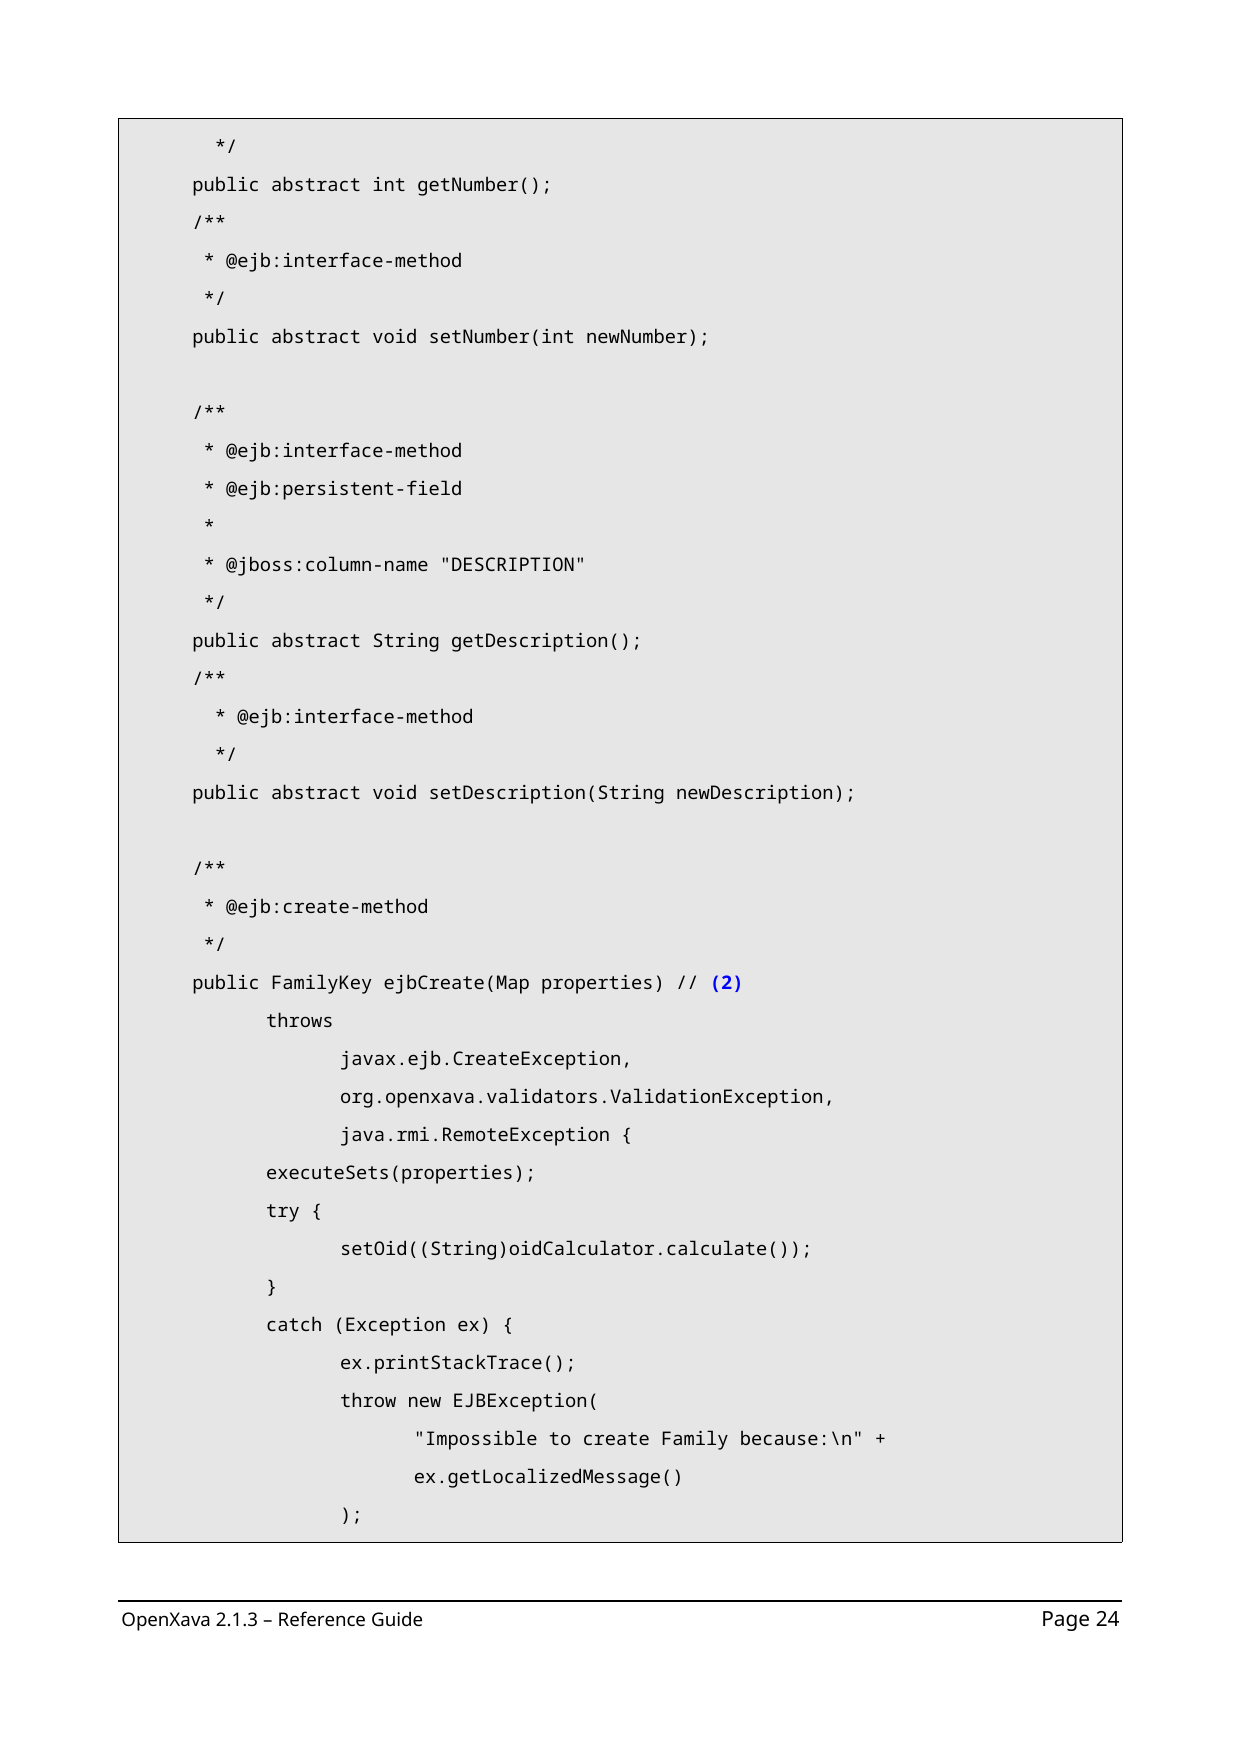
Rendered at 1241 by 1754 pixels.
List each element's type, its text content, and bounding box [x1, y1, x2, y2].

text * @ejb:interface-method [119, 688, 1122, 726]
text "Impossible to create Family because:\n" + [119, 1411, 1122, 1449]
text org.openxava.validators.ValidationException, [119, 1069, 1122, 1107]
text ); [119, 1487, 1122, 1542]
text /** [119, 650, 1122, 688]
text * [119, 498, 1122, 536]
text /** [119, 384, 1122, 422]
text /** [119, 841, 1122, 878]
text try { [119, 1183, 1122, 1221]
text */ [119, 119, 1122, 156]
text } [119, 1259, 1122, 1297]
text setOid((String)oidCalculator.calculate()); [119, 1221, 1122, 1259]
text */ [119, 917, 1122, 954]
text throw new EJBException( [119, 1373, 1122, 1411]
text executeSets(properties); [119, 1145, 1122, 1183]
text * @ejb:create-method [119, 878, 1122, 917]
text ex.printStackTrace(); [119, 1335, 1122, 1373]
text * @ejb:interface-method [119, 422, 1122, 460]
text * @jboss:column-name "DESCRIPTION" [119, 536, 1122, 574]
text public FamilyKey ejbCreate(Map properties) // (2) [119, 954, 1122, 993]
text * @ejb:interface-method [119, 232, 1122, 270]
text public abstract String getDescription(); [119, 612, 1122, 650]
text public abstract void setNumber(int newNumber); [119, 308, 1122, 346]
text */ [119, 270, 1122, 308]
text catch (Exception ex) { [119, 1297, 1122, 1335]
text */ [119, 574, 1122, 612]
text throws [119, 993, 1122, 1031]
text ex.getLocalizedMessage() [119, 1449, 1122, 1487]
text javax.ejb.CreateException, [119, 1031, 1122, 1069]
text */ [119, 726, 1122, 764]
text java.rmi.RemoteException { [119, 1107, 1122, 1145]
text public abstract int getNumber(); [119, 156, 1122, 194]
text public abstract void setDescription(String newDescription); [119, 764, 1122, 802]
text /** [119, 194, 1122, 232]
text * @ejb:persistent-field [119, 460, 1122, 498]
